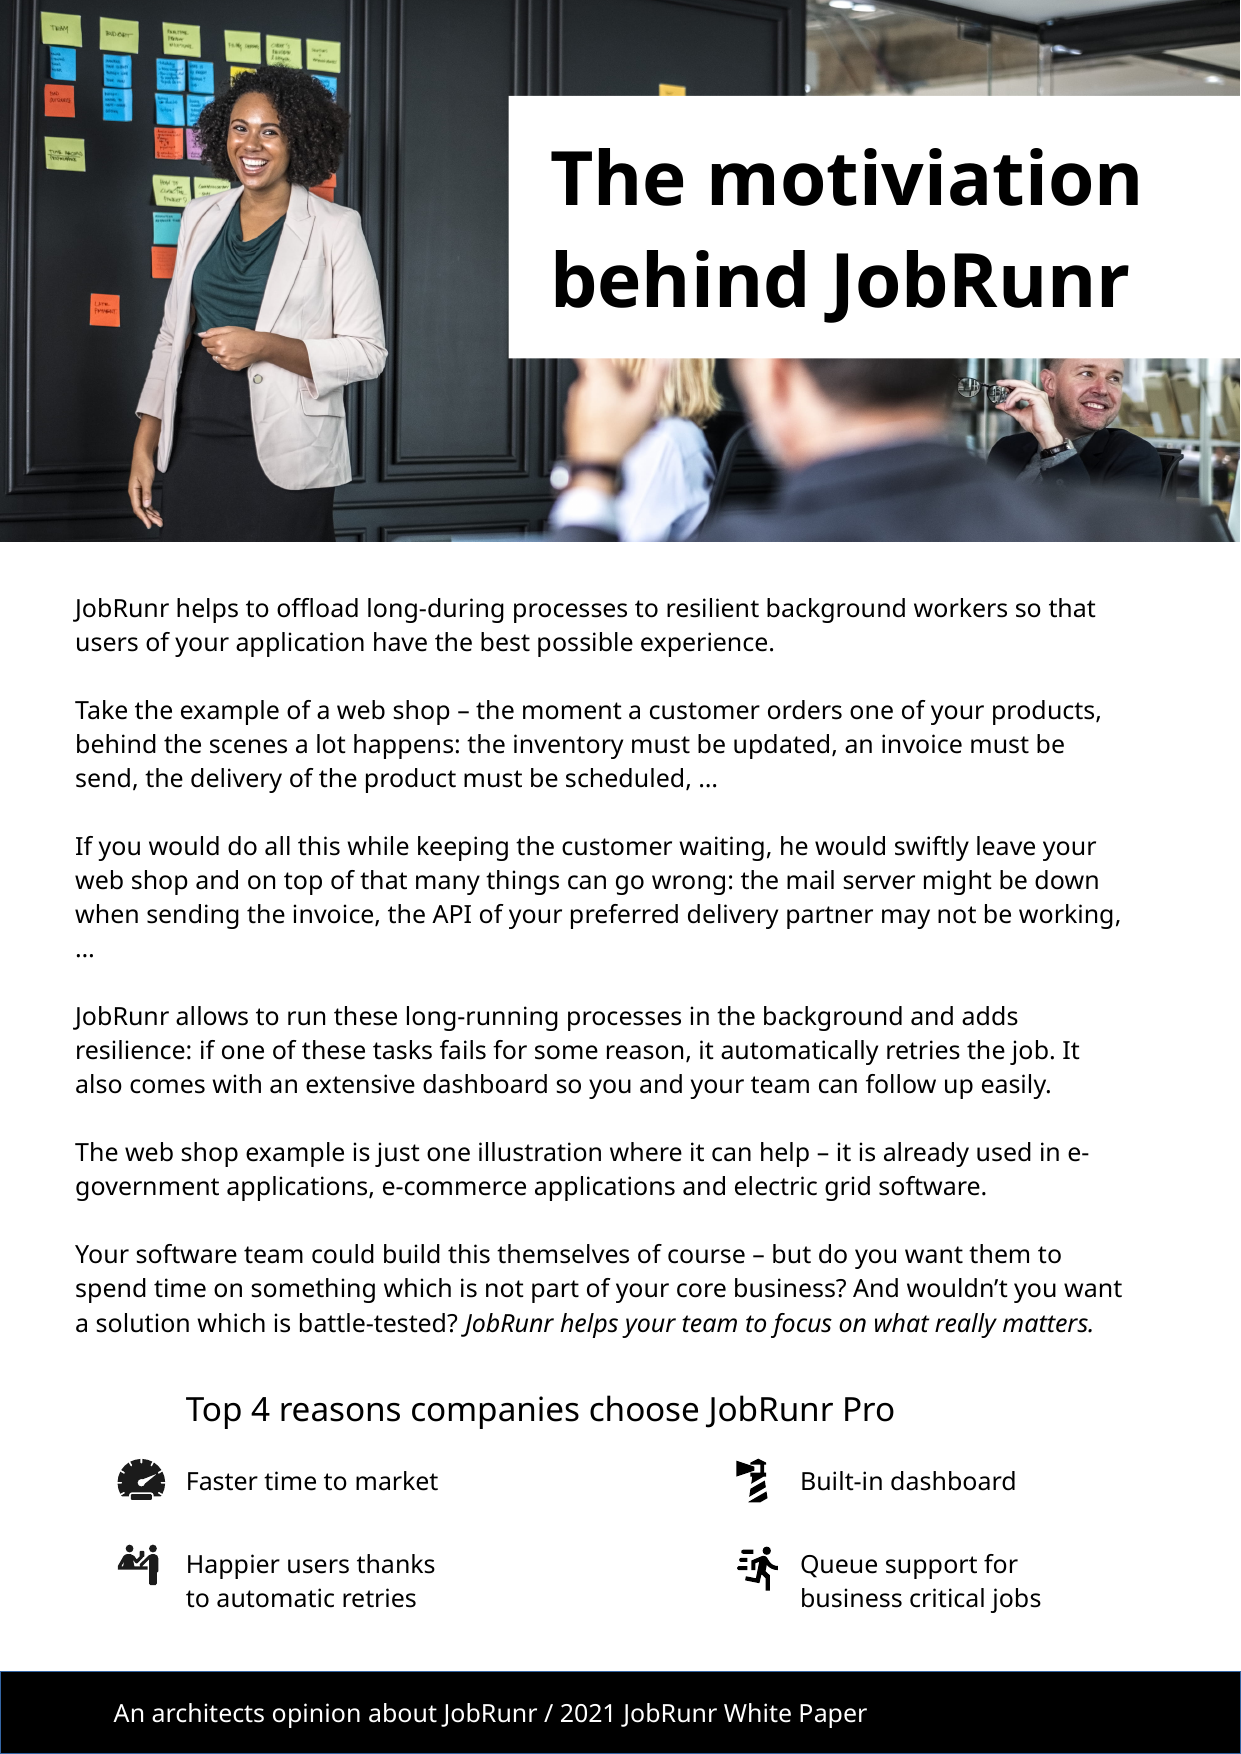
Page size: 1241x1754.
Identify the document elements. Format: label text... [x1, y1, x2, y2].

text_box Happier users thanks to automatic retries [171, 1539, 474, 1616]
text_box Top 4 reasons companies choose JobRunr Pro [171, 1378, 1184, 1435]
text_box Built-in dashboard [785, 1456, 1049, 1503]
picture [117, 1543, 160, 1586]
picture [0, 0, 1241, 542]
text_box An architects opinion about JobRunr / 2021 JobRunr White Paper [0, 1671, 1241, 1754]
text_box The motiviation behind JobRunr [508, 95, 1241, 359]
picture [117, 1455, 166, 1504]
picture [733, 1455, 784, 1506]
text_box JobRunr helps to offload long-during processes to resilient background workers so that users of your application have the best possible experience. Take the example of a web shop – the moment a customer orders one of your products, behind the scenes a lot happens: the inventory must be updated, an invoice must be send, the delivery of the product must be scheduled, … If you would do all this while keeping the customer waiting, he would swiftly leave your web shop and on top of that many things can go wrong: the mail server might be down when sending the invoice, the API of your preferred delivery partner may not be working, … JobRunr allows to run these long-running processes in the background and adds resilience: if one of these tasks fails for some reason, it automatically retries the job. It also comes with an extensive dashboard so you and your team can follow up easily. The web shop example is just one illustration where it can help – it is already used in e-government applications, e-commerce applications and electric grid software. Your software team could build this themselves of course – but do you want them to spend time on something which is not part of your core business? And wouldn’t you want a solution which is battle-tested? JobRunr helps your team to focus on what really matters. [60, 583, 1147, 1301]
picture [732, 1542, 784, 1594]
text_box Faster time to market [171, 1456, 472, 1503]
text_box Queue support for business critical jobs [785, 1539, 1072, 1616]
